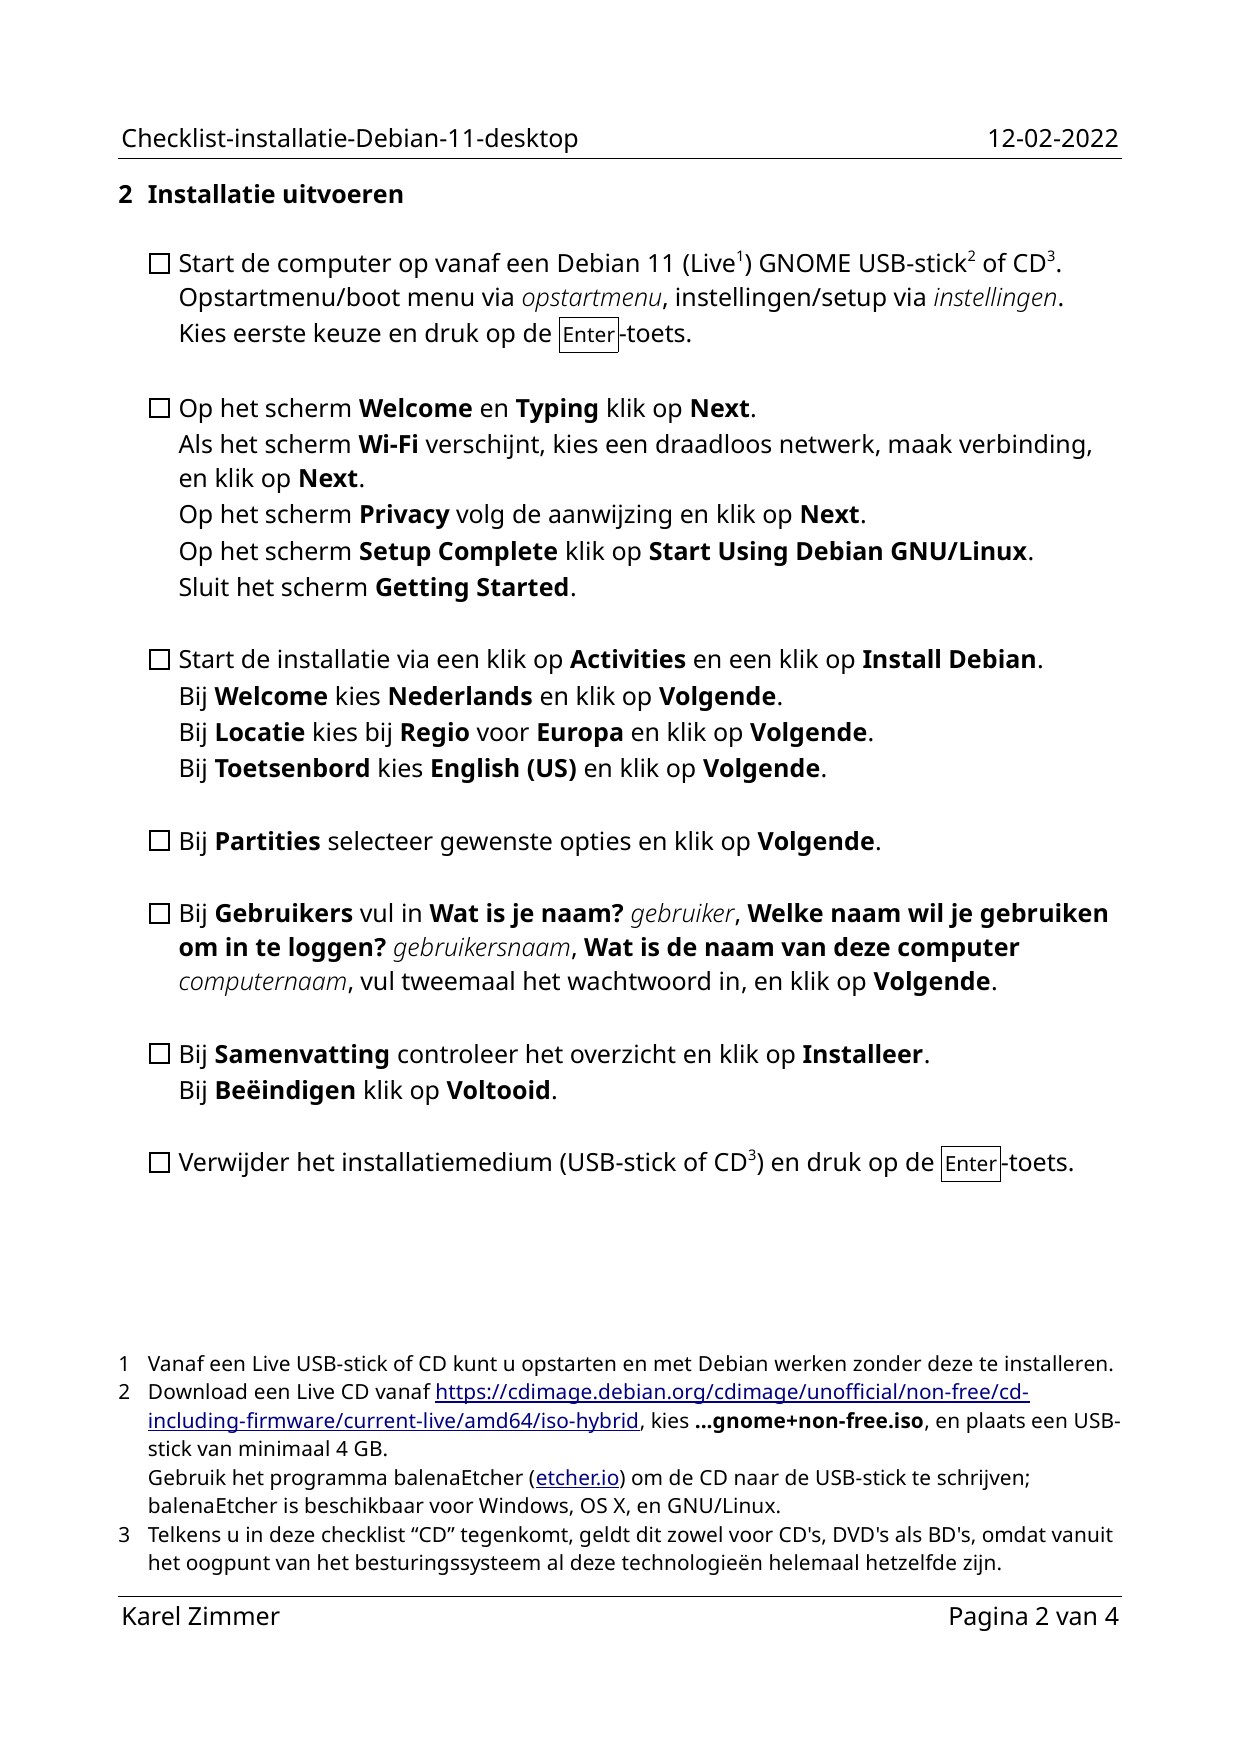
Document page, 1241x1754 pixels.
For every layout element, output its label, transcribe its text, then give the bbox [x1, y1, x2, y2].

table_cell [141, 496, 177, 532]
table_cell [141, 569, 177, 605]
table_cell [177, 786, 1121, 822]
table_cell Bij Beëindigen klik op Voltooid. [177, 1072, 1121, 1108]
table_cell Verwijder het installatiemedium (USB-stick of CD3) en druk op de Enter-toets. [177, 1144, 1121, 1182]
table_cell [141, 1144, 177, 1182]
table_cell [141, 426, 177, 496]
table_cell [141, 390, 177, 426]
table_header [141, 245, 177, 315]
table_cell Bij Samenvatting controleer het overzicht en klik op Installeer. [177, 1035, 1121, 1072]
table_cell [141, 641, 177, 677]
table_cell Bij Toetsenbord kies English (US) en klik op Volgende. [177, 750, 1121, 786]
table_cell Op het scherm Privacy volg de aanwijzing en klik op Next. [177, 496, 1121, 532]
table_cell Op het scherm Welcome en Typing klik op Next. [177, 390, 1121, 426]
table_header Start de computer op vanaf een Debian 11 (Live) GNOME USB-stick of CD. Opstartmenu/boot menu via opstartmenu, instellingen/setup via instellingen. [177, 245, 1121, 315]
table_cell [141, 1108, 177, 1144]
table_cell [141, 605, 177, 641]
table_cell [141, 895, 177, 999]
table_cell [177, 1108, 1121, 1144]
table_cell [177, 354, 1121, 390]
table_cell [141, 999, 177, 1035]
table_cell Bij Locatie kies bij Regio voor Europa en klik op Volgende. [177, 714, 1121, 750]
table_cell Bij Welcome kies Nederlands en klik op Volgende. [177, 678, 1121, 714]
table_cell Sluit het scherm Getting Started. [177, 569, 1121, 605]
table_cell [177, 859, 1121, 895]
list Installatie uitvoeren [118, 177, 1122, 211]
table_cell [141, 859, 177, 895]
table_cell [141, 786, 177, 822]
table_cell [141, 354, 177, 390]
table_cell [141, 823, 177, 859]
table_cell [141, 750, 177, 786]
table_cell [141, 1072, 177, 1108]
table_cell Op het scherm Setup Complete klik op Start Using Debian GNU/Linux. [177, 533, 1121, 569]
table_cell Bij Gebruikers vul in Wat is je naam? gebruiker, Welke naam wil je gebruiken om in te loggen? gebruikersnaam, Wat is de naam van deze computer computernaam, vul tweemaal het wachtwoord in, en klik op Volgende. [177, 895, 1121, 999]
table_cell [141, 315, 177, 353]
table_cell [141, 678, 177, 714]
table_cell [141, 533, 177, 569]
table_cell [177, 999, 1121, 1035]
table_cell [141, 1035, 177, 1072]
table_cell Bij Partities selecteer gewenste opties en klik op Volgende. [177, 823, 1121, 859]
table_cell [141, 714, 177, 750]
table_cell Als het scherm Wi-Fi verschijnt, kies een draadloos netwerk, maak verbinding, en klik op Next. [177, 426, 1121, 496]
table_cell [177, 605, 1121, 641]
table_cell Start de installatie via een klik op Activities en een klik op Install Debian. [177, 641, 1121, 677]
table_cell Kies eerste keuze en druk op de Enter-toets. [177, 315, 1121, 353]
